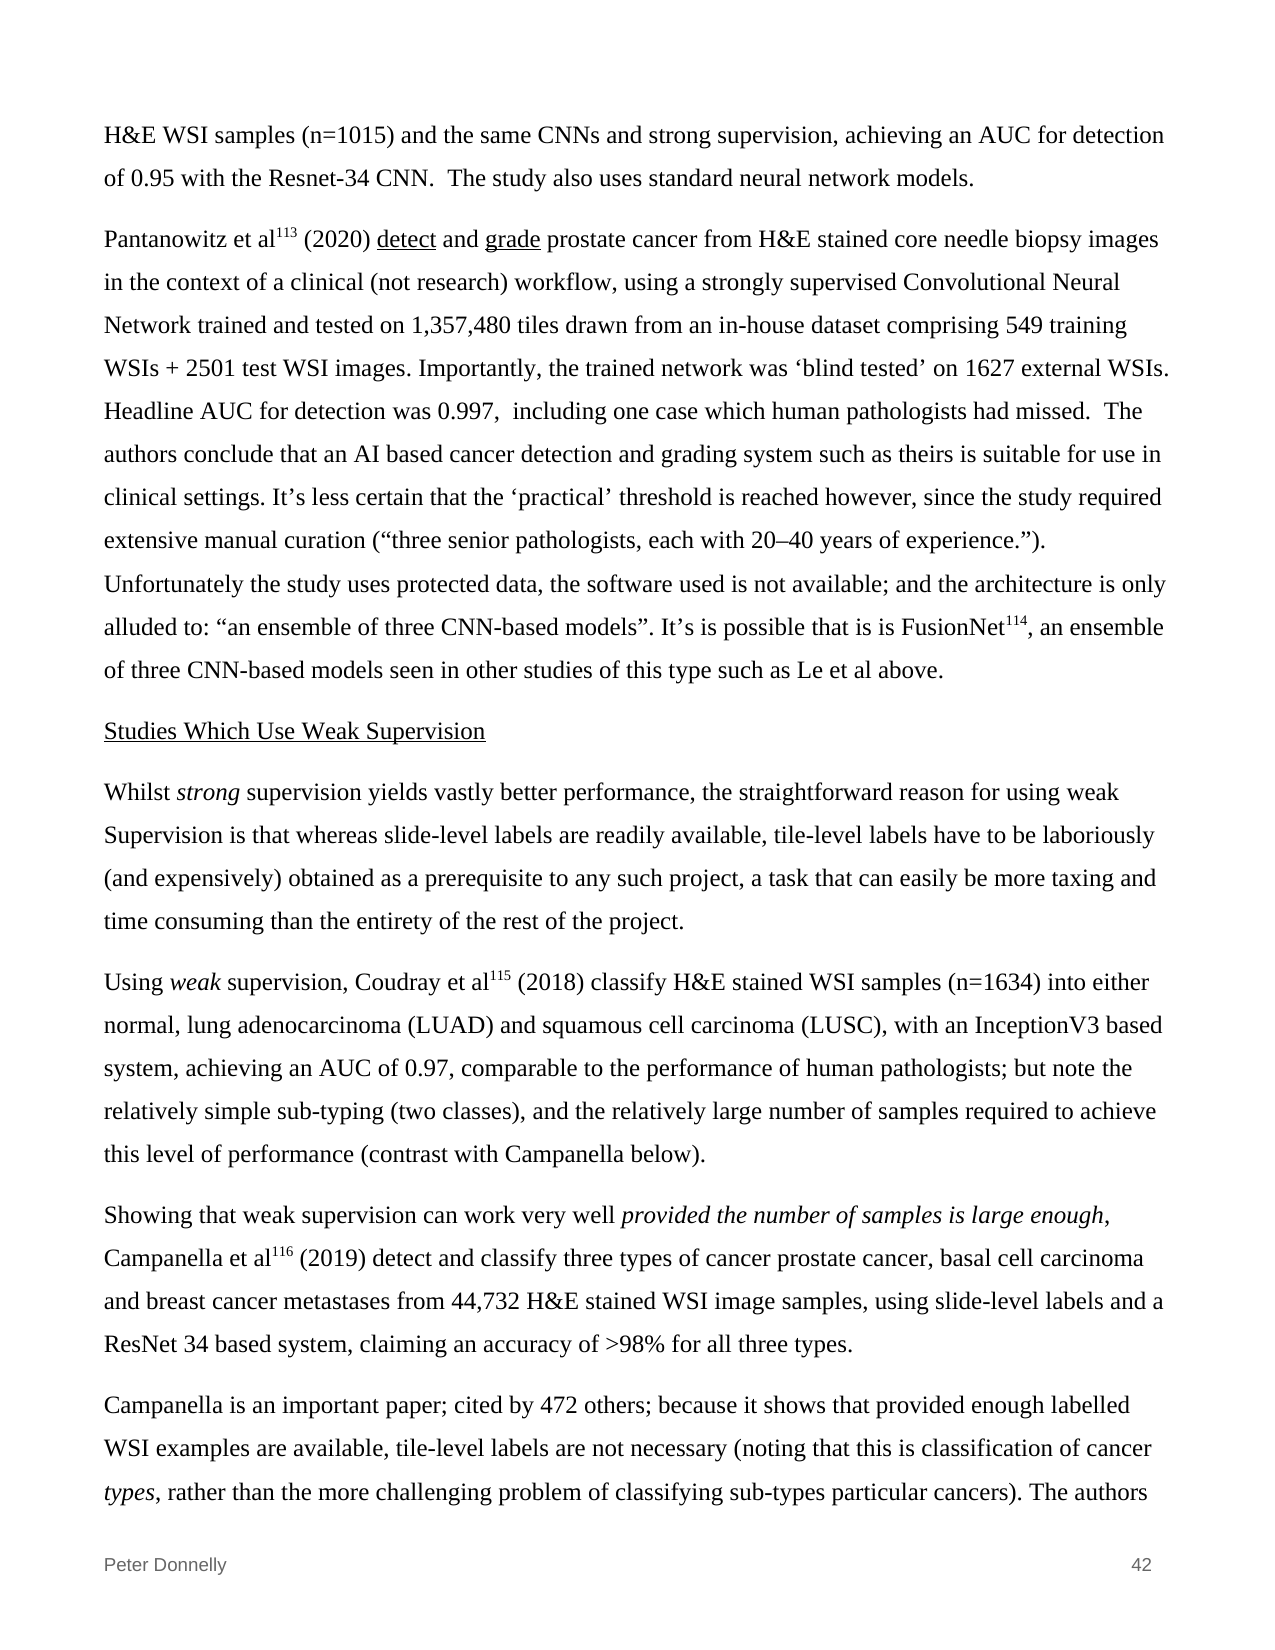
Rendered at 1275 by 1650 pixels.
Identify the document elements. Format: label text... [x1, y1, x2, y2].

text Studies Which Use Weak Supervision [103, 716, 1181, 744]
text Campanella is an important paper; cited by 472 others; because it shows that provided enough labelled WSI examples are available, tile-level labels are not necessary (noting that this is classification of cancer types, rather than the more challenging problem of classifying sub-types particular cancers). The authors [103, 1390, 1181, 1505]
text Pantanowitz et al (2020) detect and grade prostate cancer from H&E stained core needle biopsy images in the context of a clinical (not research) workflow, using a strongly supervised Convolutional Neural Network trained and tested on 1,357,480 tiles drawn from an in-house dataset comprising 549 training WSIs + 2501 test WSI images. Importantly, the trained network was ‘blind tested’ on 1627 external WSIs. Headline AUC for detection was 0.997, including one case which human pathologists had missed. The authors conclude that an AI based cancer detection and grading system such as theirs is suitable for use in clinical settings. It’s less certain that the ‘practical’ threshold is reached however, since the study required extensive manual curation (“three senior pathologists, each with 20–40 years of experience.”). Unfortunately the study uses protected data, the software used is not available; and the architecture is only alluded to: “an ensemble of three CNN-based models”. It’s is possible that is is FusionNet, an ensemble of three CNN-based models seen in other studies of this type such as Le et al above. [103, 224, 1181, 684]
text Showing that weak supervision can work very well provided the number of samples is large enough, Campanella et al (2019) detect and classify three types of cancer prostate cancer, basal cell carcinoma and breast cancer metastases from 44,732 H&E stained WSI image samples, using slide-level labels and a ResNet 34 based system, claiming an accuracy of >98% for all three types. [103, 1200, 1181, 1358]
text Whilst strong supervision yields vastly better performance, the straightforward reason for using weak Supervision is that whereas slide-level labels are readily available, tile-level labels have to be laboriously (and expensively) obtained as a prerequisite to any such project, a task that can easily be more taxing and time consuming than the entirety of the rest of the project. [103, 777, 1181, 935]
text H&E WSI samples (n=1015) and the same CNNs and strong supervision, achieving an AUC for detection of 0.95 with the Resnet-34 CNN. The study also uses standard neural network models. [103, 120, 1181, 192]
text Using weak supervision, Coudray et al (2018) classify H&E stained WSI samples (n=1634) into either normal, lung adenocarcinoma (LUAD) and squamous cell carcinoma (LUSC), with an InceptionV3 based system, achieving an AUC of 0.97, comparable to the performance of human pathologists; but note the relatively simple sub-typing (two classes), and the relatively large number of samples required to achieve this level of performance (contrast with Campanella below). [103, 967, 1181, 1168]
